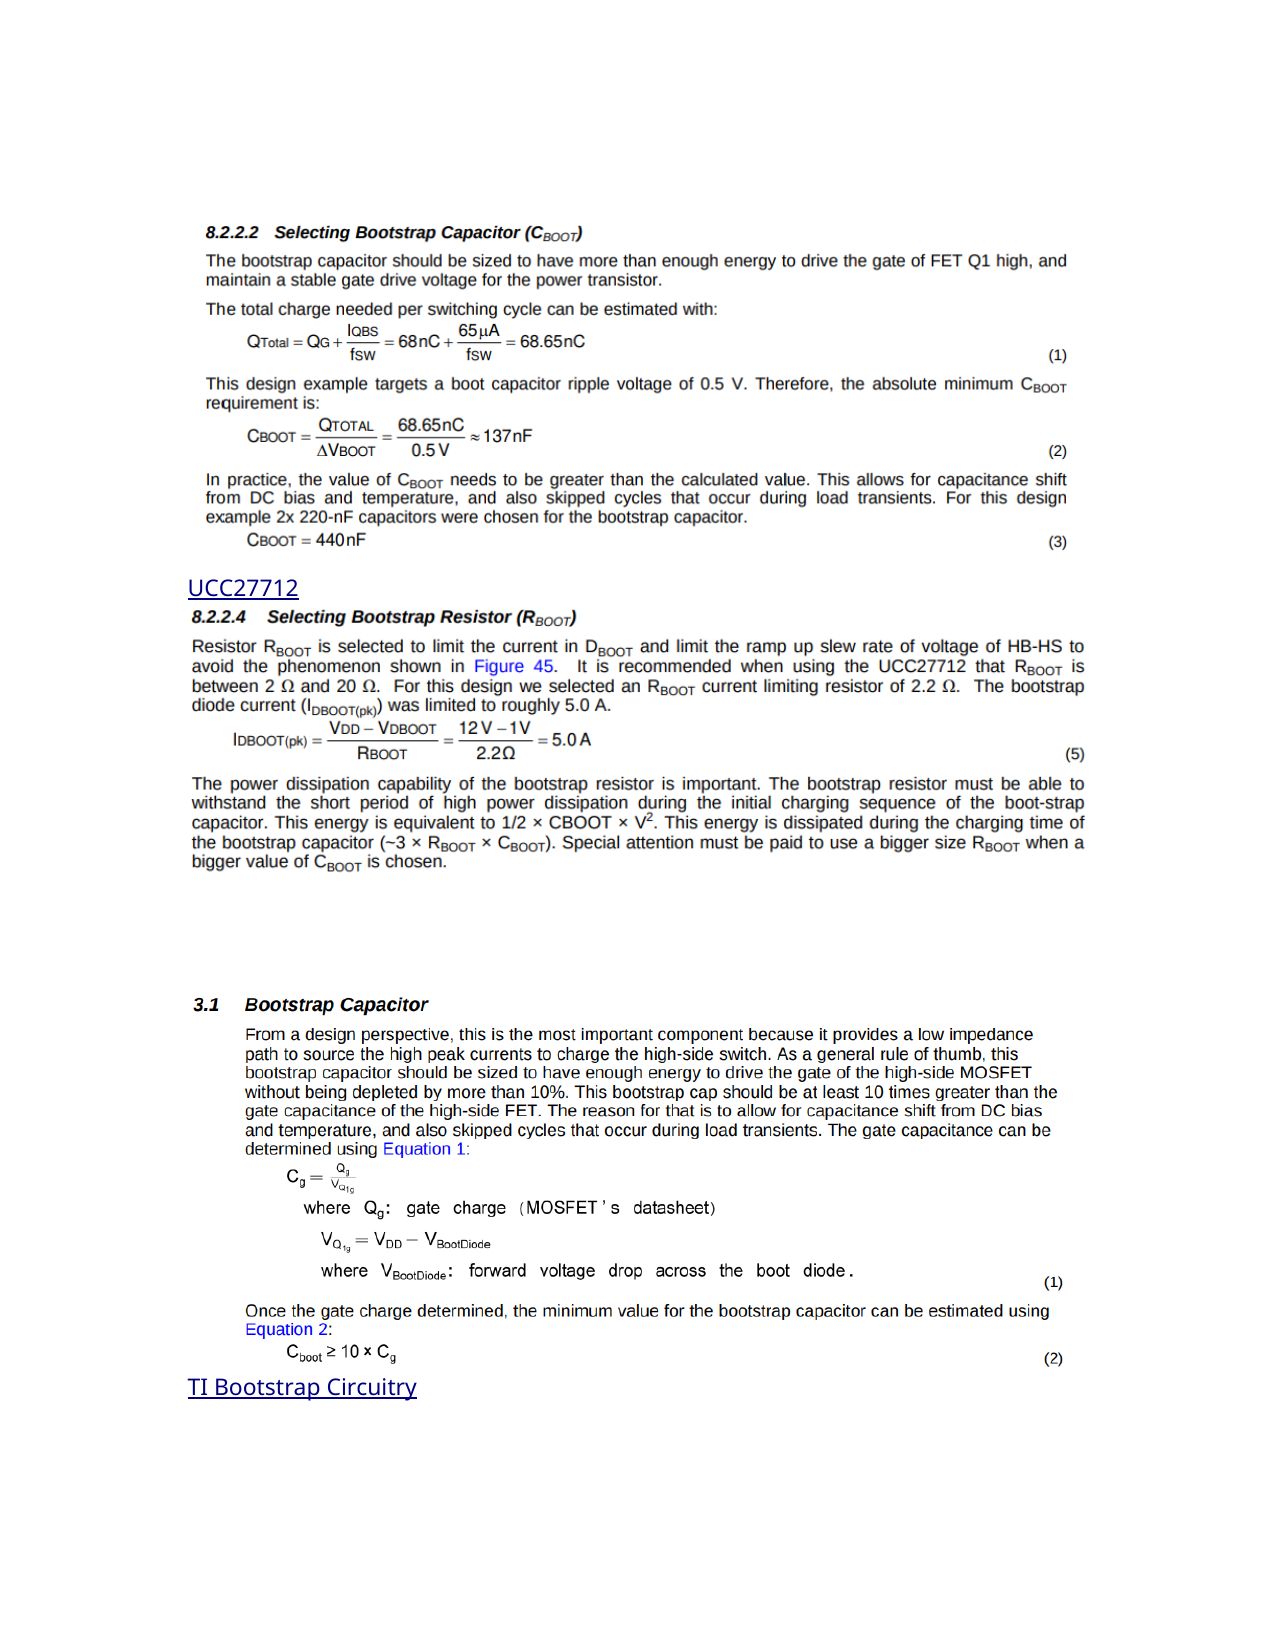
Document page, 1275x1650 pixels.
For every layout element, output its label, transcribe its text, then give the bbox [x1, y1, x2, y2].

text UCC27712 TI Bootstrap Circuitry [187, 157, 1087, 1470]
picture [190, 607, 1091, 883]
picture [187, 992, 1074, 1371]
picture [197, 221, 1076, 572]
